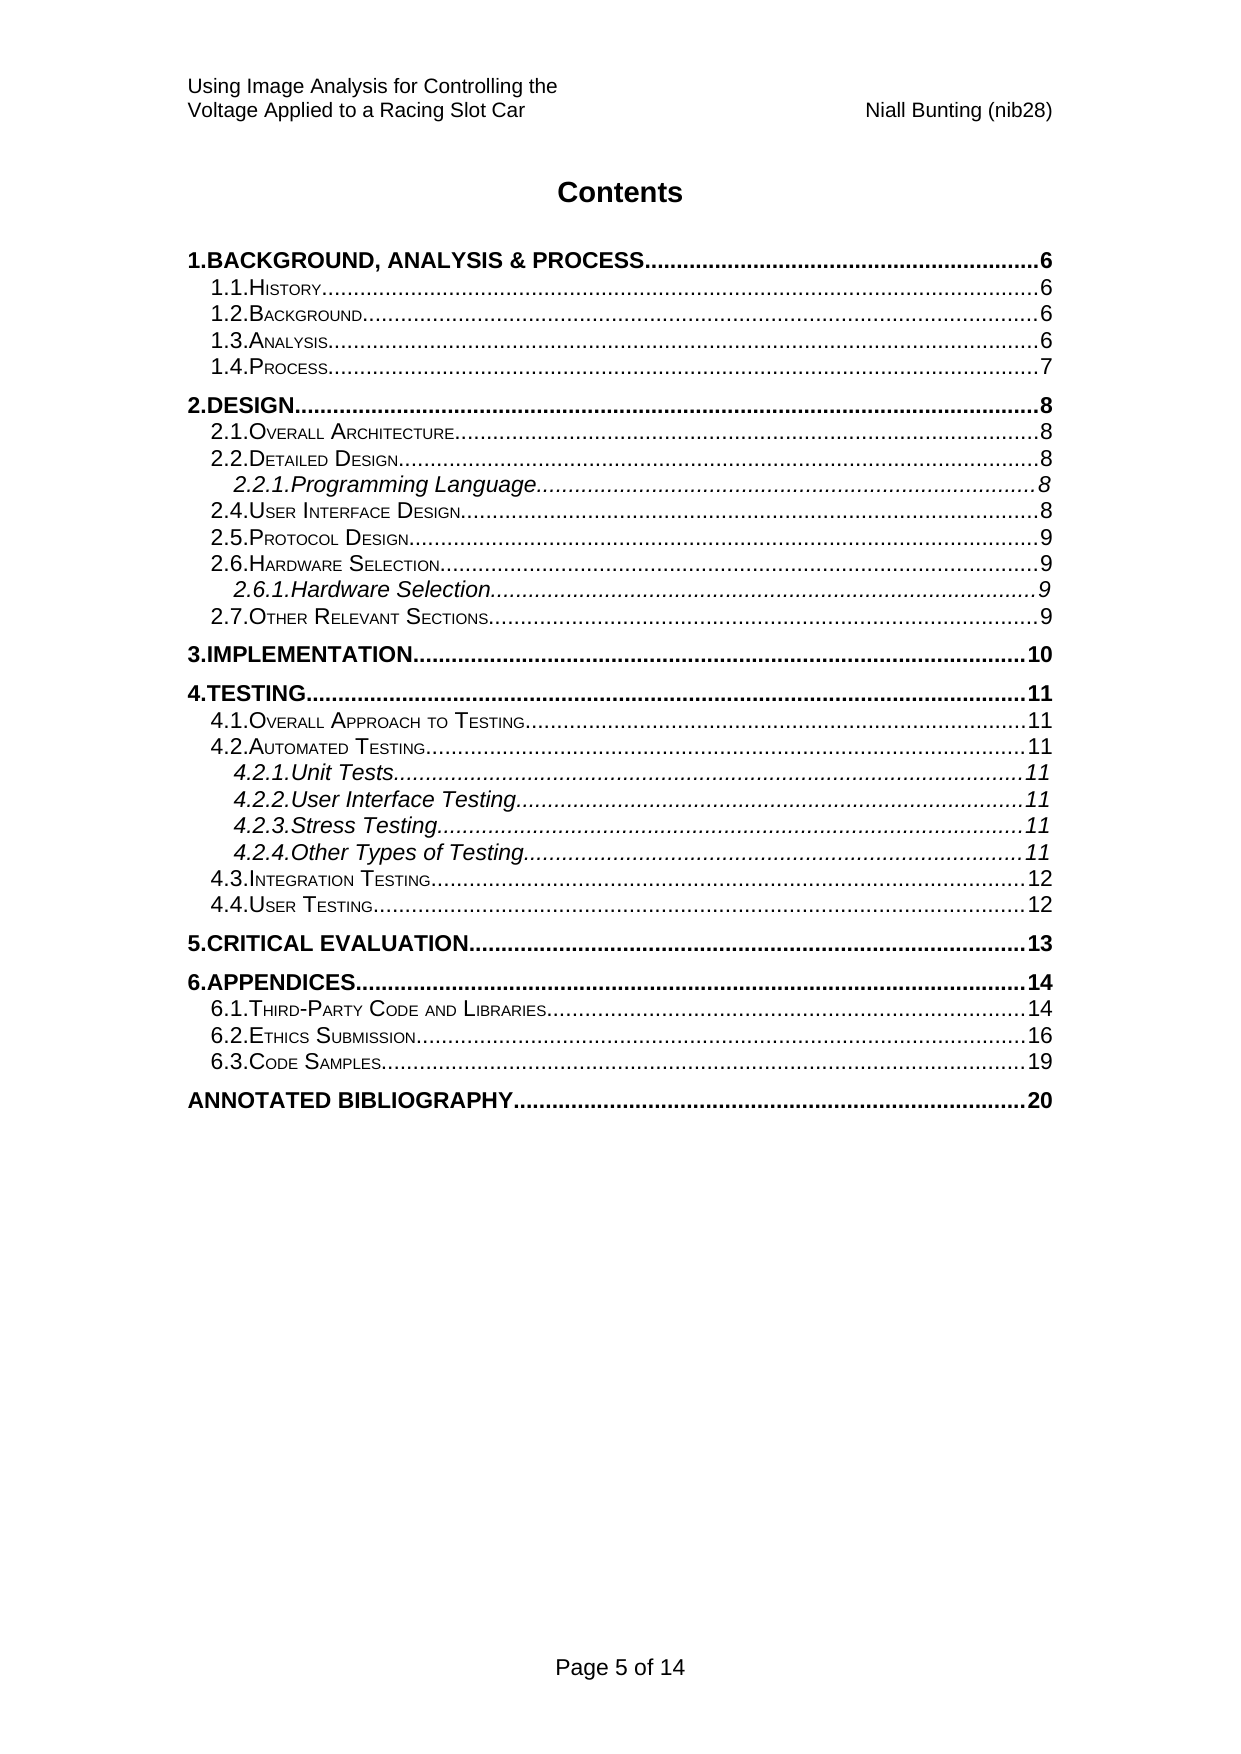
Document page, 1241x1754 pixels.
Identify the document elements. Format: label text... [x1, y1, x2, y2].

text 4.Testing 11 [187, 680, 1053, 707]
text 2.2.Detailed Design 8 [210, 444, 1053, 471]
text 6.2.Ethics Submission 16 [210, 1022, 1053, 1048]
text 2.4.User Interface Design 8 [210, 497, 1053, 523]
text 2.6.Hardware Selection 9 [210, 550, 1053, 576]
text 1.Background, Analysis & Process 6 [187, 247, 1053, 274]
text 1.4.Process 7 [210, 353, 1053, 379]
text 1.3.Analysis 6 [210, 327, 1053, 353]
text 4.4.User Testing 12 [210, 891, 1053, 917]
text 4.2.3.Stress Testing 11 [233, 812, 1053, 838]
text 4.2.1.Unit Tests 11 [233, 759, 1053, 786]
text 2.7.Other Relevant Sections 9 [210, 603, 1053, 629]
text 2.6.1.Hardware Selection 9 [233, 576, 1053, 603]
text 3.Implementation 10 [187, 641, 1053, 668]
text 1.2.Background 6 [210, 300, 1053, 327]
text 4.2.Automated Testing 11 [210, 733, 1053, 759]
text 2.Design 8 [187, 392, 1053, 418]
text 4.2.4.Other Types of Testing 11 [233, 838, 1053, 865]
text 6.Appendices 14 [187, 969, 1053, 995]
text Contents [187, 175, 1053, 209]
text 6.3.Code Samples 19 [210, 1048, 1053, 1074]
text 2.5.Protocol Design 9 [210, 523, 1053, 550]
text 4.2.2.User Interface Testing 11 [233, 786, 1053, 812]
text 4.1.Overall Approach to Testing 11 [210, 707, 1053, 733]
text 4.3.Integration Testing 12 [210, 865, 1053, 891]
text 2.1.Overall Architecture 8 [210, 418, 1053, 444]
text Annotated Bibliography 20 [187, 1087, 1053, 1113]
text 6.1.Third-Party Code and Libraries 14 [210, 995, 1053, 1022]
text 2.2.1.Programming Language 8 [233, 471, 1053, 497]
text 1.1.History 6 [210, 274, 1053, 300]
text 5.Critical Evaluation 13 [187, 930, 1053, 956]
